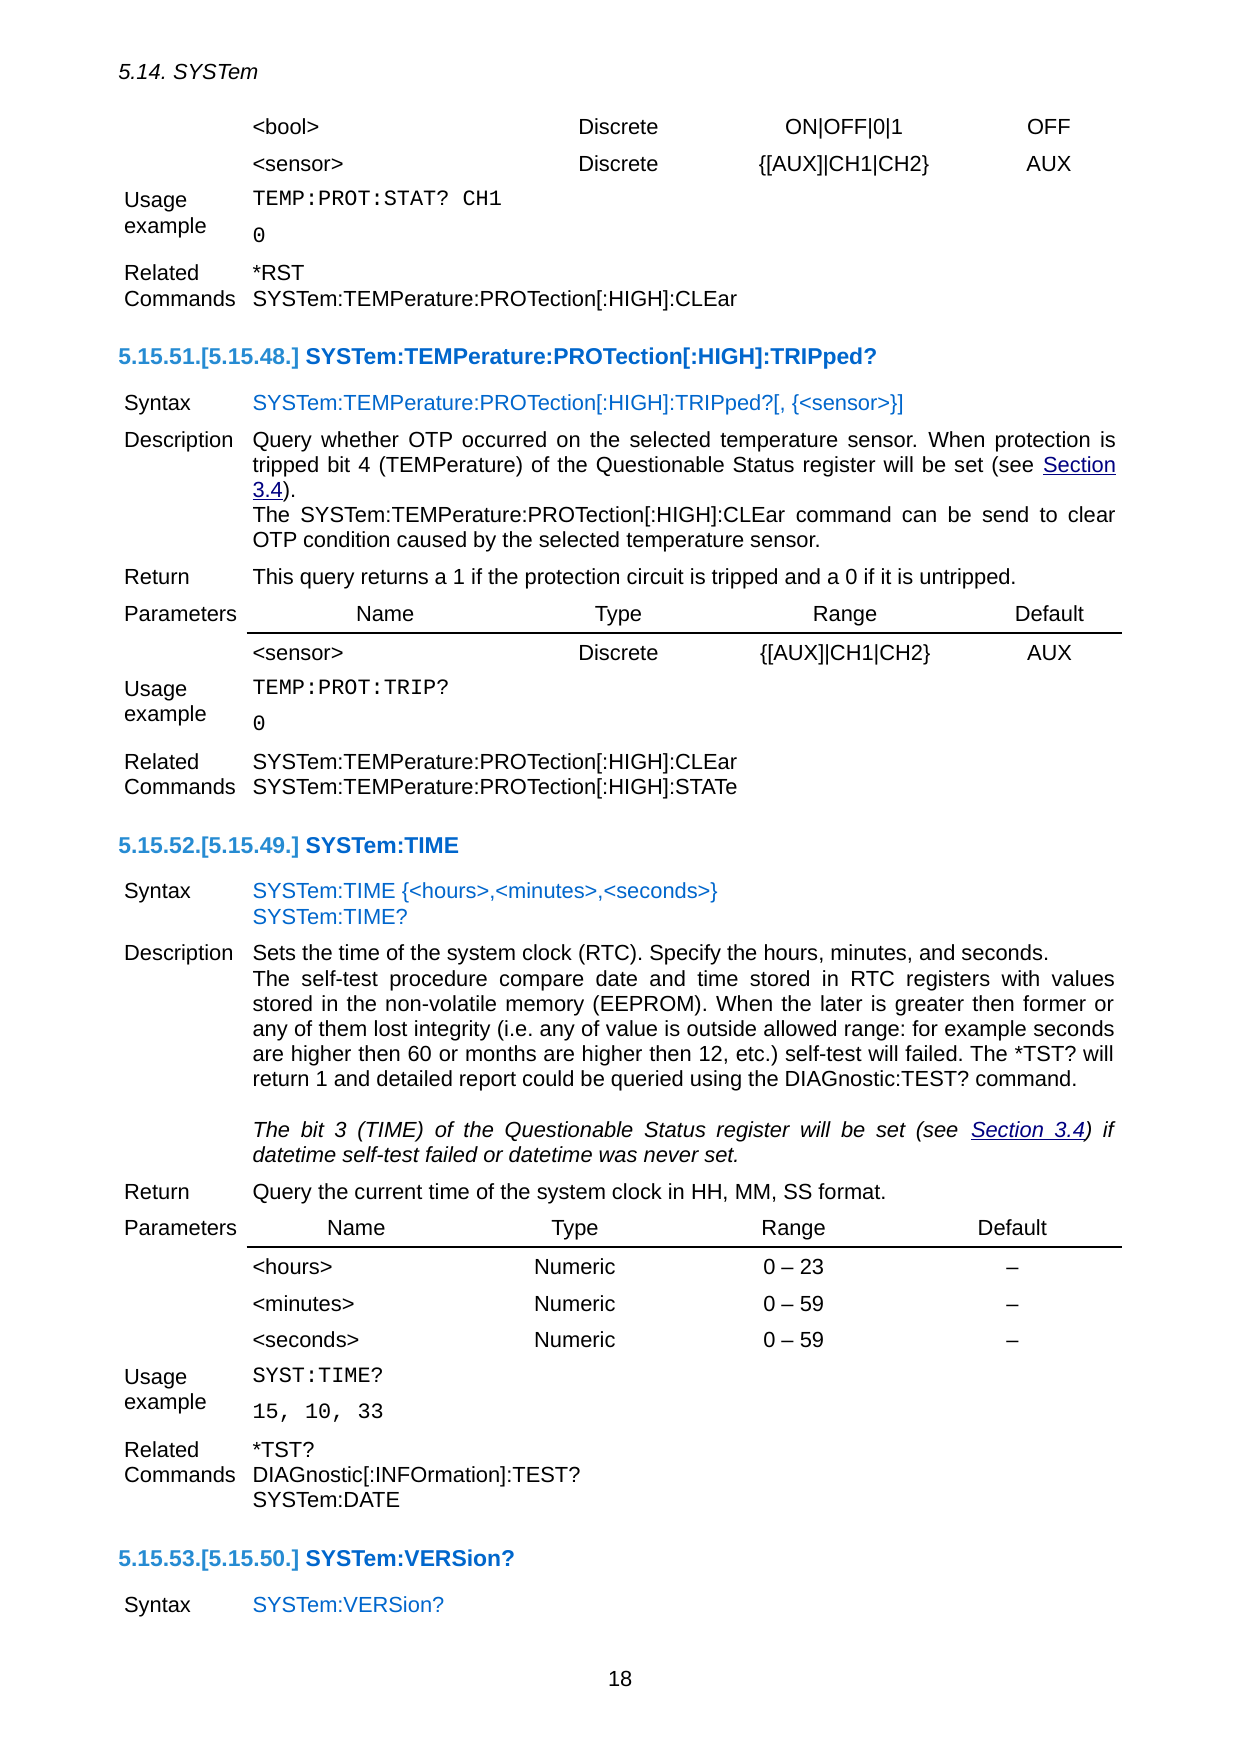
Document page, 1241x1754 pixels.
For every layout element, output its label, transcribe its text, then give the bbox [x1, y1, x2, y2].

table_cell Default [903, 1210, 1122, 1246]
table_cell <sensor> [247, 634, 523, 670]
table_cell – [903, 1248, 1122, 1285]
table_cell <sensor> [247, 145, 524, 182]
table_cell Name [247, 1210, 465, 1246]
table_cell <hours> [247, 1248, 465, 1285]
table_cell 0 – 59 [684, 1285, 903, 1322]
table_cell {[AUX]|CH1|CH2} [712, 145, 976, 182]
table_cell Description [118, 421, 247, 558]
table_cell Related Commands [118, 1431, 247, 1518]
table_cell TEMP:PROT:STAT? CH1 0 [247, 182, 1122, 254]
table_cell <minutes> [247, 1285, 465, 1322]
table_cell Usage example [118, 182, 247, 254]
table_header SYSTem:TEMPerature:PROTection[:HIGH]:TRIPped?[, {<sensor>}] [247, 384, 1122, 421]
table_cell Default [977, 595, 1122, 632]
table_cell AUX [977, 634, 1122, 670]
table_cell SYST:TIME? 15, 10, 33 [247, 1358, 1122, 1431]
table_cell Numeric [465, 1285, 684, 1322]
table_cell *TST? DIAGnostic[:INFOrmation]:TEST? SYSTem:DATE [247, 1431, 1122, 1518]
subtitle SYSTem:TEMPerature:PROTection[:HIGH]:TRIPped? [118, 343, 1122, 369]
table_header SYSTem:VERSion? [247, 1586, 1122, 1623]
table_cell – [903, 1285, 1122, 1322]
subtitle SYSTem:TIME [118, 832, 1122, 858]
table_cell AUX [976, 145, 1122, 182]
table_cell Type [465, 1210, 684, 1246]
table_cell Related Commands [118, 255, 247, 316]
table_cell ON|OFF|0|1 [712, 106, 976, 145]
table_header Syntax [118, 384, 247, 421]
table_cell Numeric [465, 1322, 684, 1358]
table_cell 0 – 23 [684, 1248, 903, 1285]
table_cell Name [247, 595, 523, 632]
table_cell Related Commands [118, 743, 247, 805]
table_cell 0 – 59 [684, 1322, 903, 1358]
table_cell Description [118, 935, 247, 1173]
table_cell Query the current time of the system clock in HH, MM, SS format. [247, 1173, 1122, 1209]
table_header Syntax [118, 1586, 247, 1623]
table_cell Query whether OTP occurred on the selected temperature sensor. When protection is tripped bit 4 (TEMPerature) of the Questionable Status register will be set (see Section 3.4). The SYSTem:TEMPerature:PROTection[:HIGH]:CLEar command can be send to clear OTP condition caused by the selected temperature sensor. [247, 421, 1122, 558]
table_cell <seconds> [247, 1322, 465, 1358]
table_cell OFF [976, 106, 1122, 145]
table_cell Parameters [118, 1210, 247, 1358]
table_cell TEMP:PROT:TRIP? 0 [247, 670, 1122, 743]
table_cell – [903, 1322, 1122, 1358]
table_cell Sets the time of the system clock (RTC). Specify the hours, minutes, and seconds. The self-test procedure compare date and time stored in RTC registers with values stored in the non-volatile memory (EEPROM). When the later is greater then former or any of them lost integrity (i.e. any of value is outside allowed range: for example seconds are higher then 60 or months are higher then 12, etc.) self-test will failed. The *TST? will return 1 and detailed report could be queried using the DIAGnostic:TEST? command. The bit 3 (TIME) of the Questionable Status register will be set (see Section 3.4) if datetime self-test failed or datetime was never set. [247, 935, 1122, 1173]
table_cell Usage example [118, 670, 247, 743]
table_cell This query returns a 1 if the protection circuit is tripped and a 0 if it is untripped. [247, 558, 1122, 595]
table_cell [118, 106, 247, 182]
table_cell Parameters [118, 595, 247, 670]
table_cell Return [118, 558, 247, 595]
table_cell Range [684, 1210, 903, 1246]
table_header Syntax [118, 873, 247, 934]
table_cell Discrete [523, 634, 713, 670]
table_cell Return [118, 1173, 247, 1209]
table_cell *RST SYSTem:TEMPerature:PROTection[:HIGH]:CLEar [247, 255, 1122, 316]
table_cell Usage example [118, 1358, 247, 1431]
table_cell SYSTem:TEMPerature:PROTection[:HIGH]:CLEar SYSTem:TEMPerature:PROTection[:HIGH]:STATe [247, 743, 1122, 805]
table_cell Discrete [524, 145, 712, 182]
table_cell Range [713, 595, 977, 632]
table_header SYSTem:TIME {<hours>,<minutes>,<seconds>} SYSTem:TIME? [247, 873, 1122, 934]
table_cell <bool> [247, 106, 524, 145]
table_cell Numeric [465, 1248, 684, 1285]
table_cell {[AUX]|CH1|CH2} [713, 634, 977, 670]
table_cell Type [523, 595, 713, 632]
table_cell Discrete [524, 106, 712, 145]
subtitle SYSTem:VERSion? [118, 1545, 1122, 1571]
